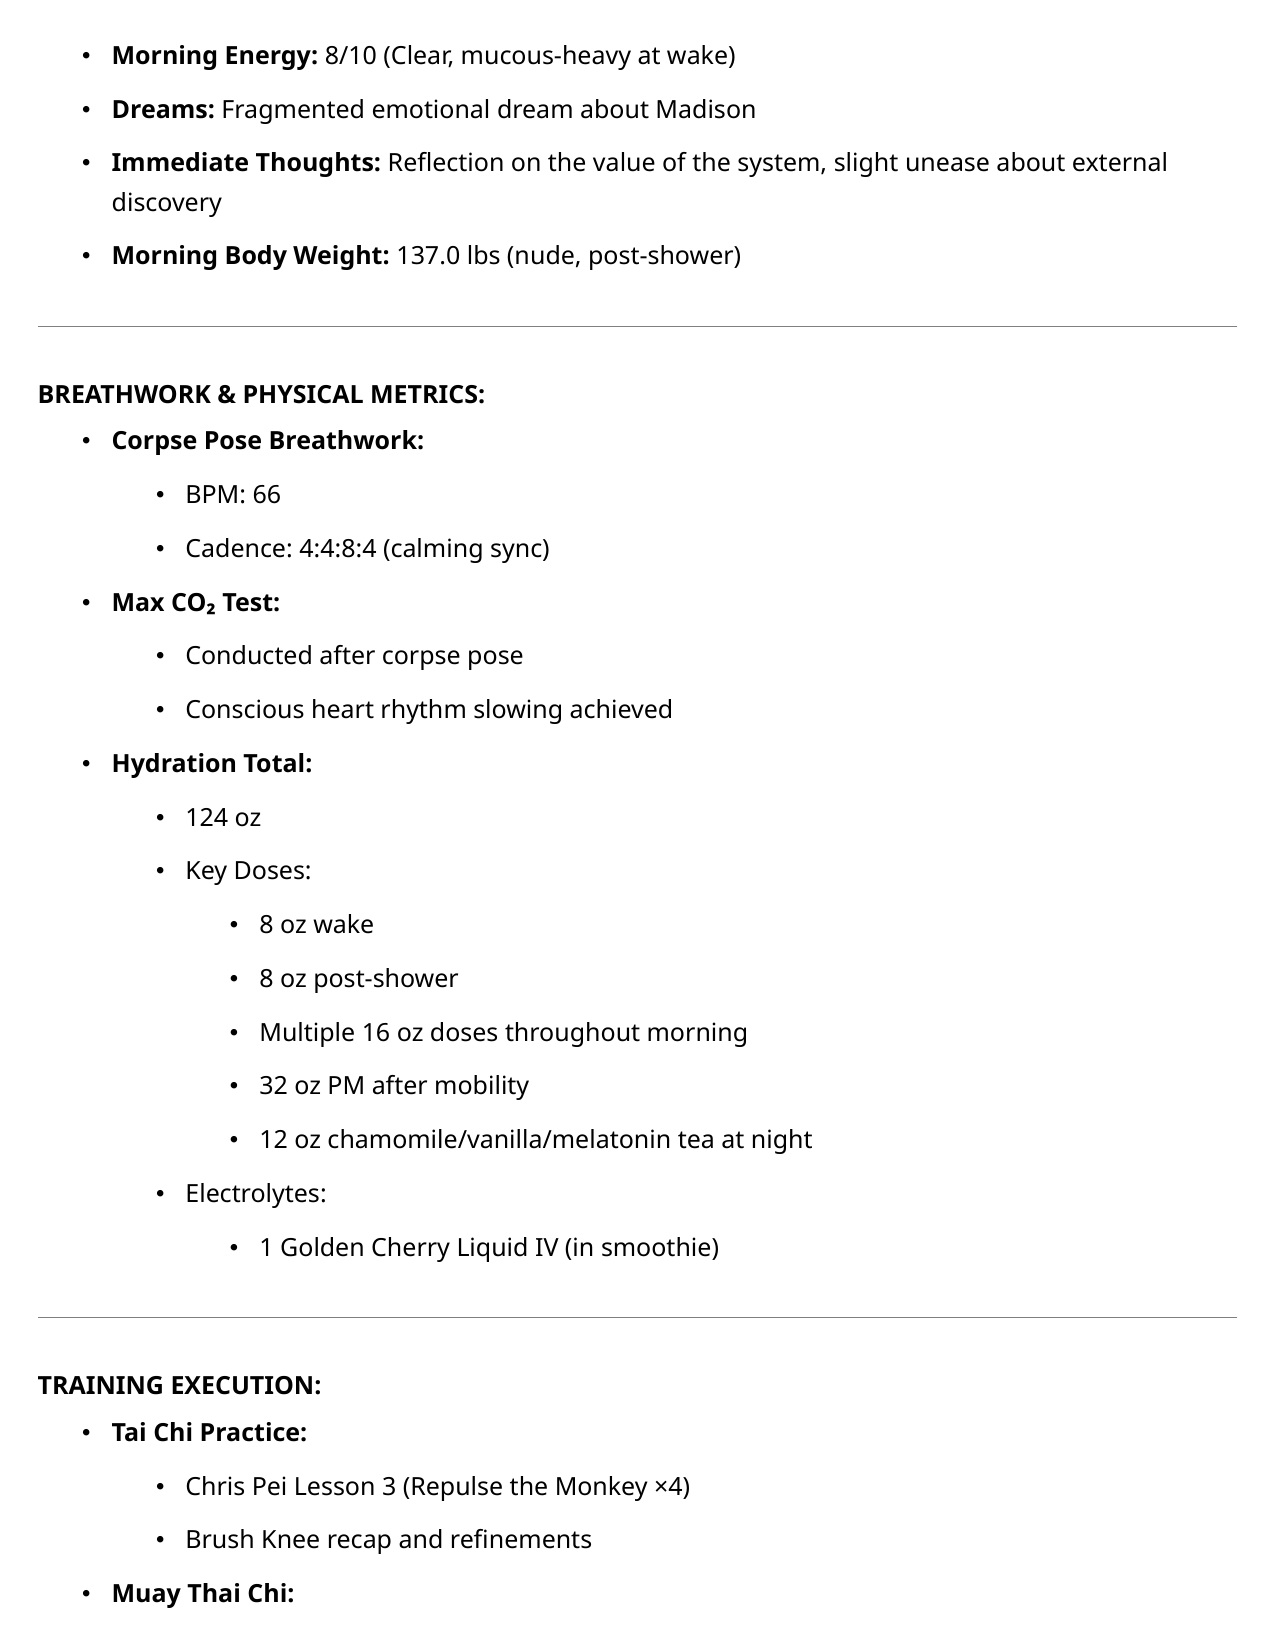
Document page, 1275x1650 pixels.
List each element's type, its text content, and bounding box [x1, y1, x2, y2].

list 12 oz chamomile/vanilla/melatonin tea at night [229, 1122, 1237, 1156]
list Tai Chi Practice: [82, 1414, 1237, 1448]
list Brush Knee recap and refinements [156, 1522, 1237, 1556]
list Multiple 16 oz doses throughout morning [229, 1014, 1237, 1048]
subtitle BREATHWORK & PHYSICAL METRICS: [37, 376, 1237, 411]
list Morning Body Weight: 137.0 lbs (nude, post-shower) [82, 238, 1237, 272]
list Immediate Thoughts: Reflection on the value of the system, slight unease about external discovery [82, 145, 1237, 218]
list 32 oz PM after mobility [229, 1068, 1237, 1102]
list BPM: 66 [156, 477, 1237, 511]
list 124 oz [156, 799, 1237, 833]
list Hydration Total: [82, 746, 1237, 779]
list Key Doses: [156, 853, 1237, 887]
list Muay Thai Chi: [82, 1576, 1237, 1610]
list Chris Pei Lesson 3 (Repulse the Monkey ×4) [156, 1468, 1237, 1502]
list Max CO₂ Test: [82, 584, 1237, 618]
list 1 Golden Cherry Liquid IV (in smoothie) [229, 1229, 1237, 1263]
list Cadence: 4:4:8:4 (calming sync) [156, 531, 1237, 564]
list Conducted after corpse pose [156, 638, 1237, 672]
list Corpse Pose Breathwork: [82, 423, 1237, 457]
list Electrolytes: [156, 1176, 1237, 1209]
list 8 oz post-shower [229, 961, 1237, 994]
list 8 oz wake [229, 907, 1237, 941]
list Dreams: Fragmented emotional dream about Madison [82, 91, 1237, 125]
list Conscious heart rhythm slowing achieved [156, 692, 1237, 726]
subtitle TRAINING EXECUTION: [37, 1368, 1237, 1402]
list Morning Energy: 8/10 (Clear, mucous-heavy at wake) [82, 37, 1237, 72]
